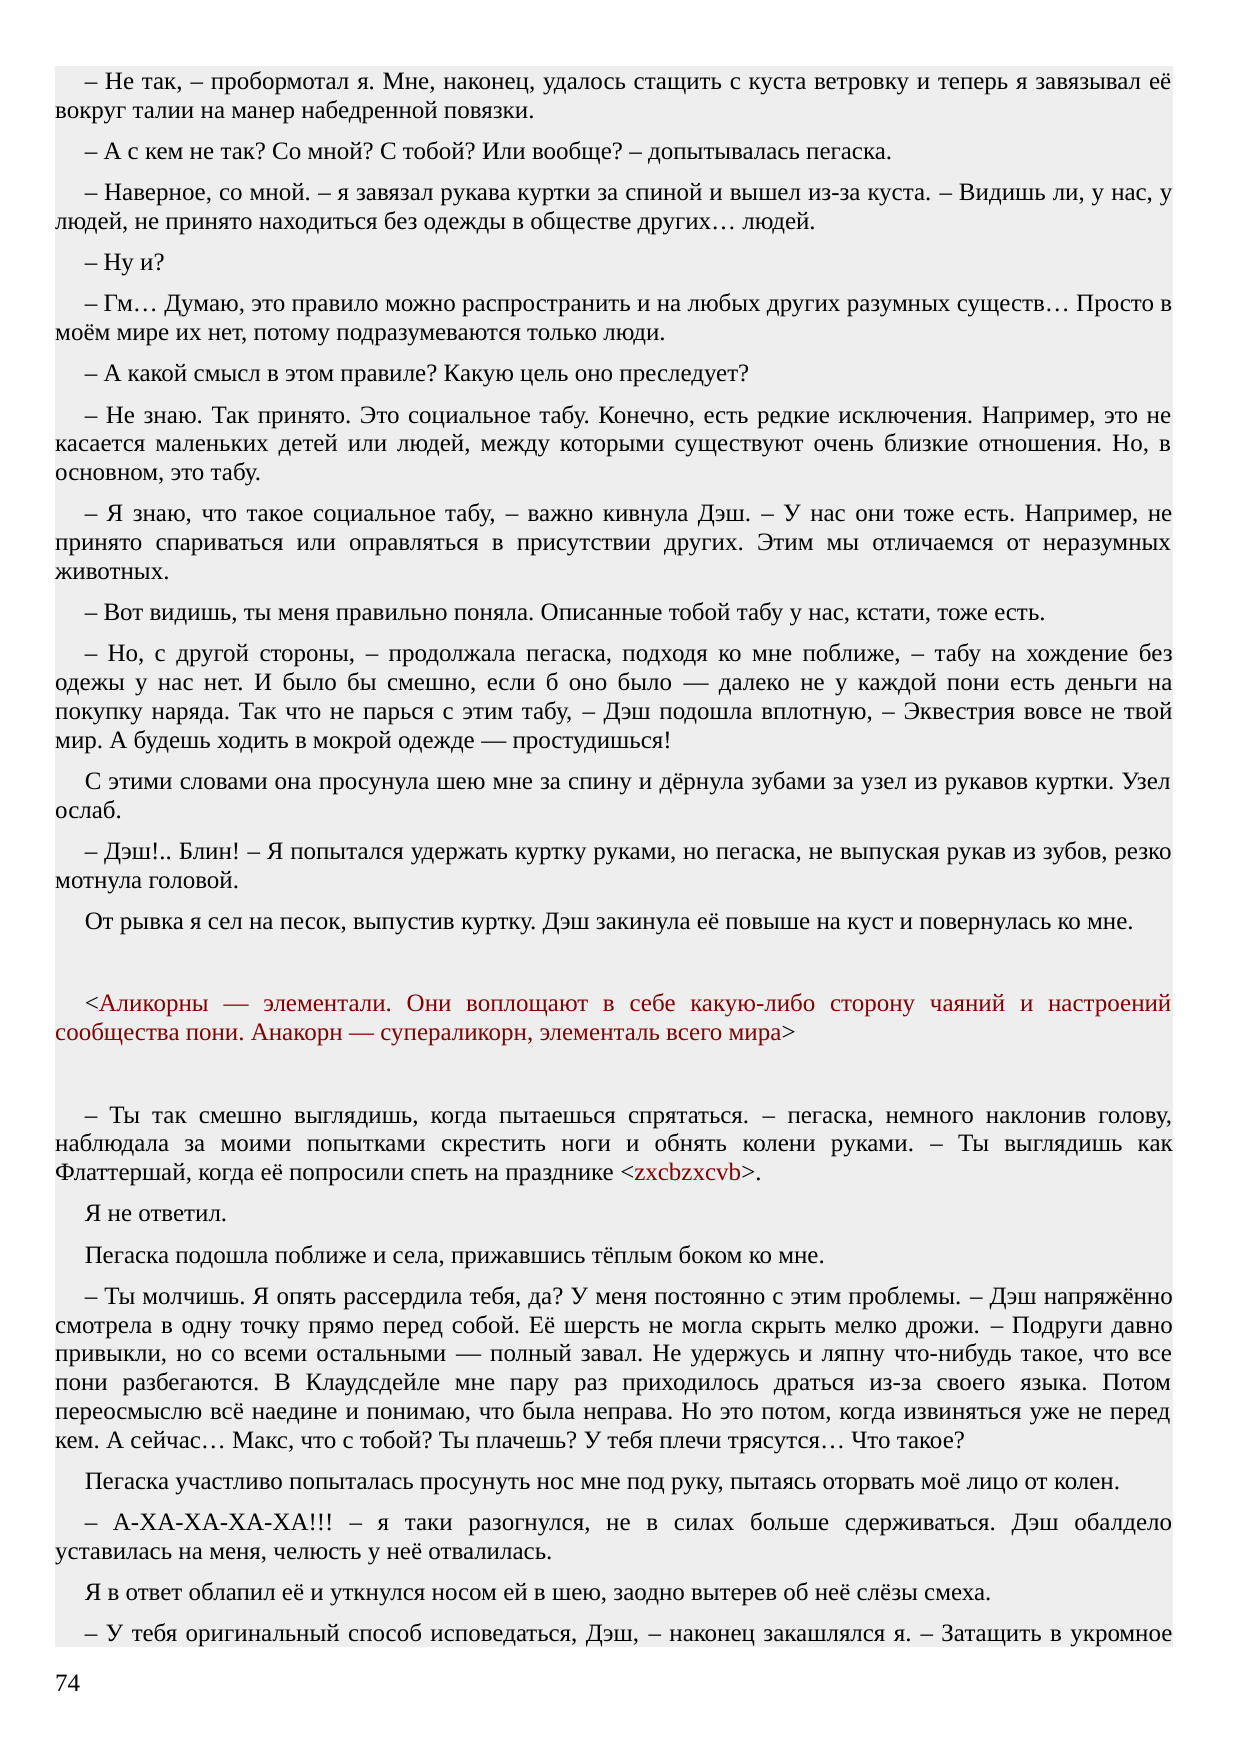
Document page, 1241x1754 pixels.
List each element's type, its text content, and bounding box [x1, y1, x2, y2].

text – Я знаю, что такое социальное табу, – важно кивнула Дэш. – У нас они тоже есть. Например, не принято спариваться или оправляться в присутствии других. Этим мы отличаемся от неразумных животных. [55, 498, 1173, 585]
text – Ты молчишь. Я опять рассердила тебя, да? У меня постоянно с этим проблемы. – Дэш напряжённо смотрела в одну точку прямо перед собой. Её шерсть не могла скрыть мелко дрожи. – Подруги давно привыкли, но со всеми остальными — полный завал. Не удержусь и ляпну что-нибудь такое, что все пони разбегаются. В Клаудсдейле мне пару раз приходилось драться из-за своего языка. Потом переосмыслю всё наедине и понимаю, что была неправа. Но это потом, когда извиняться уже не перед кем. А сейчас… Макс, что с тобой? Ты плачешь? У тебя плечи трясутся… Что такое? [55, 1281, 1173, 1453]
text – Гм… Думаю, это правило можно распространить и на любых других разумных существ… Просто в моём мире их нет, потому подразумеваются только люди. [55, 288, 1173, 346]
text – Наверное, со мной. – я завязал рукава куртки за спиной и вышел из-за куста. – Видишь ли, у нас, у людей, не принято находиться без одежды в обществе других… людей. [55, 177, 1173, 235]
text – А какой смысл в этом правиле? Какую цель оно преследует? [55, 358, 1173, 387]
text От рывка я сел на песок, выпустив куртку. Дэш закинула её повыше на куст и повернулась ко мне. [55, 906, 1173, 935]
text – Дэш!.. Блин! – Я попытался удержать куртку руками, но пегаска, не выпуская рукав из зубов, резко мотнула головой. [55, 836, 1173, 893]
text – Ты так смешно выглядишь, когда пытаешься спрятаться. – пегаска, немного наклонив голову, наблюдала за моими попытками скрестить ноги и обнять колени руками. – Ты выглядишь как Флаттершай, когда её попросили спеть на празднике <zxcbzxcvb>. [55, 1100, 1173, 1186]
text Я не ответил. [55, 1198, 1173, 1227]
text Пегаска участливо попыталась просунуть нос мне под руку, пытаясь оторвать моё лицо от колен. [55, 1466, 1173, 1495]
text <Аликорны — элементали. Они воплощают в себе какую-либо сторону чаяний и настроений сообщества пони. Анакорн — супераликорн, элементаль всего мира> [55, 988, 1173, 1046]
text – Ну и? [55, 247, 1173, 276]
text Я в ответ облапил её и уткнулся носом ей в шею, заодно вытерев об неё слёзы смеха. [55, 1577, 1173, 1606]
text – У тебя оригинальный способ исповедаться, Дэш, – наконец закашлялся я. – Затащить в укромное [55, 1618, 1173, 1647]
text – Но, с другой стороны, – продолжала пегаска, подходя ко мне поближе, – табу на хождение без одежы у нас нет. И было бы смешно, если б оно было — далеко не у каждой пони есть деньги на покупку наряда. Так что не парься с этим табу, – Дэш подошла вплотную, – Эквестрия вовсе не твой мир. А будешь ходить в мокрой одежде — простудишься! [55, 638, 1173, 753]
text – Не так, – пробормотал я. Мне, наконец, удалось стащить с куста ветровку и теперь я завязывал её вокруг талии на манер набедренной повязки. [55, 66, 1173, 123]
text Пегаска подошла поближе и села, прижавшись тёплым боком ко мне. [55, 1240, 1173, 1268]
text – Не знаю. Так принято. Это социальное табу. Конечно, есть редкие исключения. Например, это не касается маленьких детей или людей, между которыми существуют очень близкие отношения. Но, в основном, это табу. [55, 400, 1173, 486]
text – А с кем не так? Со мной? С тобой? Или вообще? – допытывалась пегаска. [55, 136, 1173, 165]
text С этими словами она просунула шею мне за спину и дёрнула зубами за узел из рукавов куртки. Узел ослаб. [55, 766, 1173, 823]
text – А-ХА-ХА-ХА-ХА!!! – я таки разогнулся, не в силах больше сдерживаться. Дэш обалдело уставилась на меня, челюсть у неё отвалилась. [55, 1507, 1173, 1565]
text – Вот видишь, ты меня правильно поняла. Описанные тобой табу у нас, кстати, тоже есть. [55, 597, 1173, 626]
